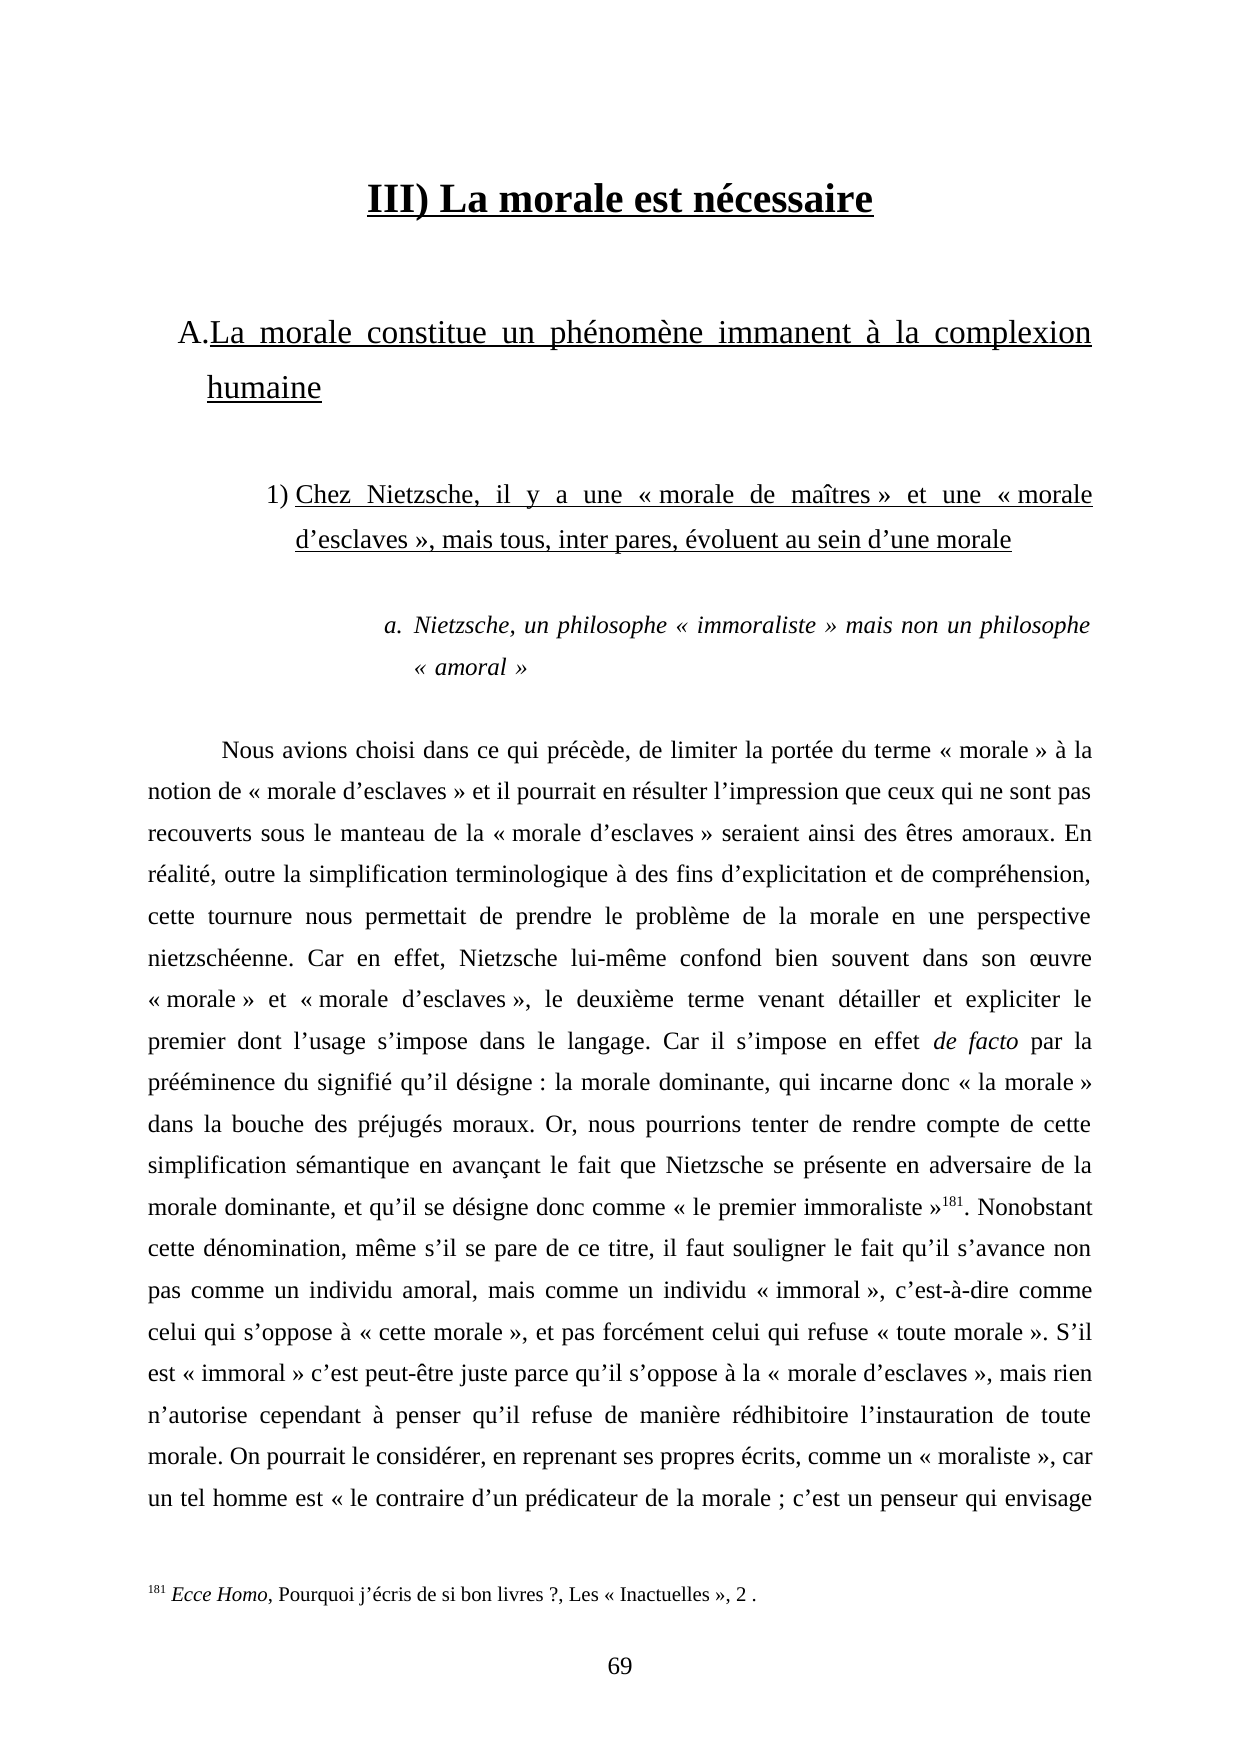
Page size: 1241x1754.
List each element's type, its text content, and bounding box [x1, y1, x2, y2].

text III) La morale est nécessaire [148, 175, 1092, 221]
text Nous avions choisi dans ce qui précède, de limiter la portée du terme « morale » à la notion de « morale d’esclaves » et il pourrait en résulter l’impression que ceux qui ne sont pas recouverts sous le manteau de la « morale d’esclaves » seraient ainsi des êtres amoraux. En réalité, outre la simplification terminologique à des fins d’explicitation et de compréhension, cette tournure nous permettait de prendre le problème de la morale en une perspective nietzschéenne. Car en effet, Nietzsche lui-même confond bien souvent dans son œuvre « morale » et « morale d’esclaves », le deuxième terme venant détailler et expliciter le premier dont l’usage s’impose dans le langage. Car il s’impose en effet de facto par la prééminence du signifié qu’il désigne : la morale dominante, qui incarne donc « la morale » dans la bouche des préjugés moraux. Or, nous pourrions tenter de rendre compte de cette simplification sémantique en avançant le fait que Nietzsche se présente en adversaire de la morale dominante, et qu’il se désigne donc comme « le premier immoraliste ». Nonobstant cette dénomination, même s’il se pare de ce titre, il faut souligner le fait qu’il s’avance non pas comme un individu amoral, mais comme un individu « immoral », c’est-à-dire comme celui qui s’oppose à « cette morale », et pas forcément celui qui refuse « toute morale ». S’il est « immoral » c’est peut-être juste parce qu’il s’oppose à la « morale d’esclaves », mais rien n’autorise cependant à penser qu’il refuse de manière rédhibitoire l’instauration de toute morale. On pourrait le considérer, en reprenant ses propres écrits, comme un « moraliste », car un tel homme est « le contraire d’un prédicateur de la morale ; c’est un penseur qui envisage [148, 736, 1092, 1512]
list Chez Nietzsche, il y a une « morale de maîtres » et une « morale d’esclaves », mais tous, inter pares, évoluent au sein d’une morale [266, 479, 1092, 554]
list Nietzsche, un philosophe « immoraliste » mais non un philosophe « amoral » [384, 611, 1092, 680]
text Ecce Homo, Pourquoi j’écris de si bon livres ?, Les « Inactuelles », 2 . [148, 1583, 1092, 1606]
list La morale constitue un phénomène immanent à la complexion humaine [177, 314, 1092, 406]
